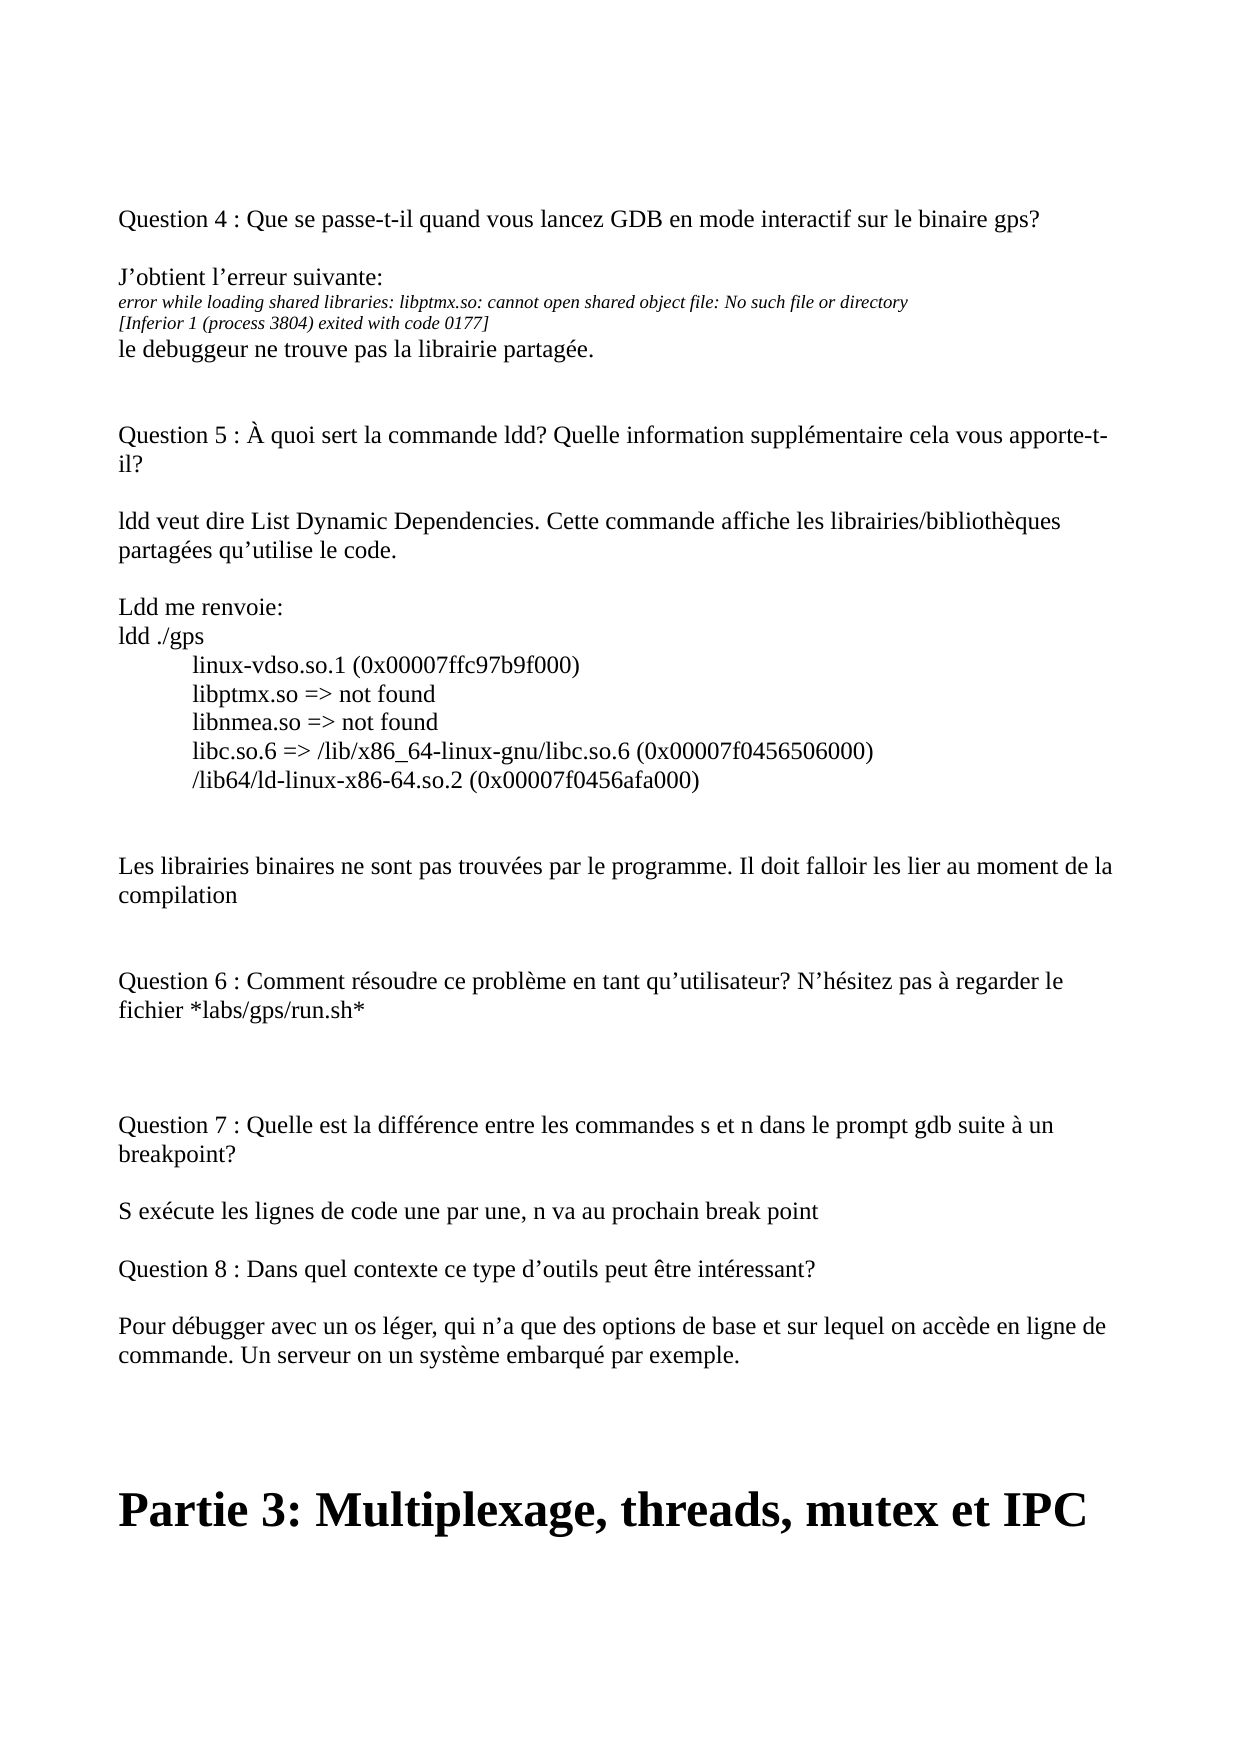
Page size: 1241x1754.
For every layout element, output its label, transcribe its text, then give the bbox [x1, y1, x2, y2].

text Question 7 : Quelle est la différence entre les commandes s et n dans le prompt gdb suite à un breakpoint? [118, 1110, 1122, 1167]
text S exécute les lignes de code une par une, n va au prochain break point [118, 1196, 1122, 1225]
text Question 5 : À quoi sert la commande ldd? Quelle information supplémentaire cela vous apporte-t-il? [118, 420, 1122, 477]
text Question 6 : Comment résoudre ce problème en tant qu’utilisateur? N’hésitez pas à regarder le fichier *labs/gps/run.sh* [118, 966, 1122, 1024]
text Pour débugger avec un os léger, qui n’a que des options de base et sur lequel on accède en ligne de commande. Un serveur on un système embarqué par exemple. [118, 1311, 1122, 1369]
text ldd ./gps [118, 621, 1122, 650]
text le debuggeur ne trouve pas la librairie partagée. [118, 334, 1122, 362]
text J’obtient l’erreur suivante: [118, 262, 1122, 291]
text linux-vdso.so.1 (0x00007ffc97b9f000) [118, 650, 1122, 679]
text Question 8 : Dans quel contexte ce type d’outils peut être intéressant? [118, 1254, 1122, 1282]
text [Inferior 1 (process 3804) exited with code 0177] [118, 312, 1122, 334]
text error while loading shared libraries: libptmx.so: cannot open shared object file: No such file or directory [118, 291, 1122, 312]
text Ldd me renvoie: [118, 592, 1122, 621]
text /lib64/ld-linux-x86-64.so.2 (0x00007f0456afa000) [118, 765, 1122, 794]
text libc.so.6 => /lib/x86_64-linux-gnu/libc.so.6 (0x00007f0456506000) [118, 736, 1122, 765]
text libptmx.so => not found [118, 679, 1122, 707]
subtitle Partie 3: Multiplexage, threads, mutex et IPC [118, 1480, 1122, 1537]
text Les librairies binaires ne sont pas trouvées par le programme. Il doit falloir les lier au moment de la compilation [118, 851, 1122, 909]
text libnmea.so => not found [118, 707, 1122, 736]
text Question 4 : Que se passe-t-il quand vous lancez GDB en mode interactif sur le binaire gps? [118, 204, 1122, 233]
text ldd veut dire List Dynamic Dependencies. Cette commande affiche les librairies/bibliothèques partagées qu’utilise le code. [118, 506, 1122, 564]
